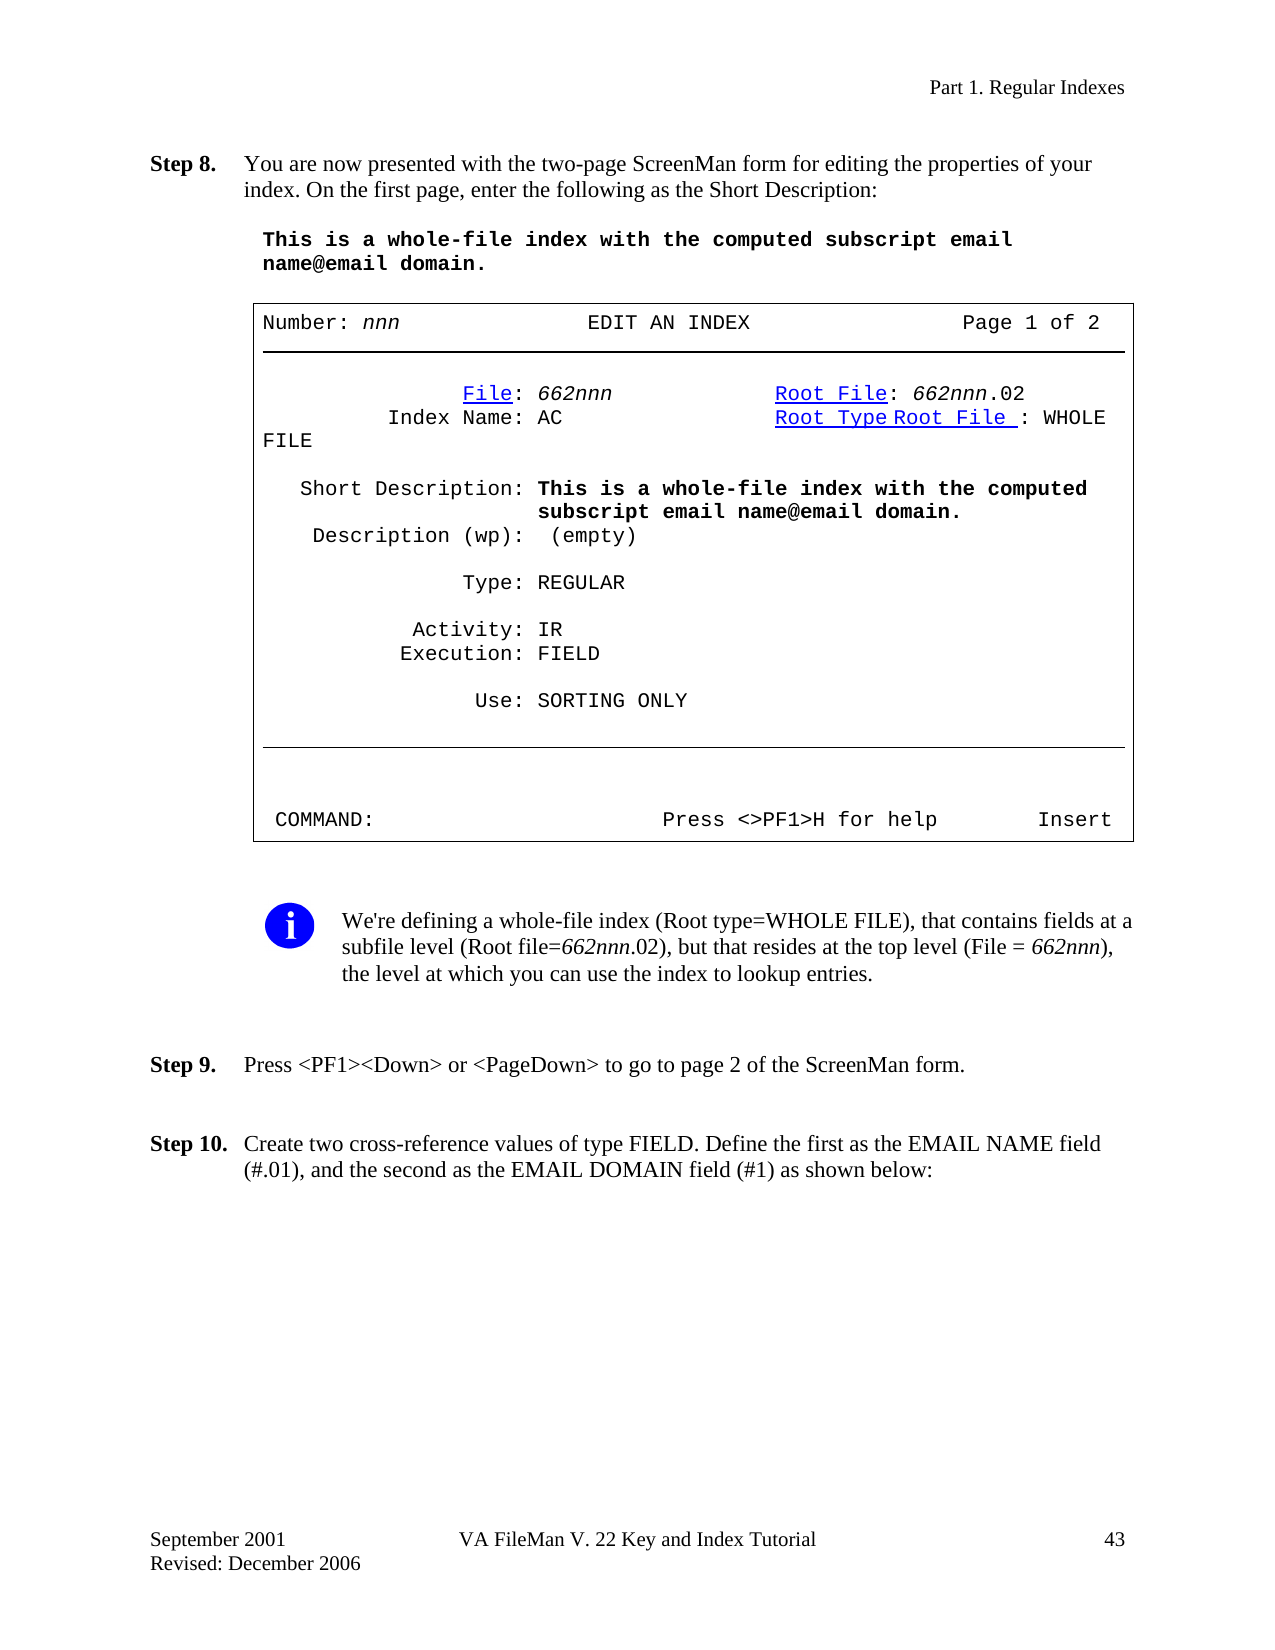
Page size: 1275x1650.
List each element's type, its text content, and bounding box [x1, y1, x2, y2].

text This is a whole-file index with the computed subscript email name@email domain. [262, 229, 1125, 276]
text File: 662nnn Root File: 662nnn.02 [254, 374, 1133, 397]
text Step 10. Create two cross-reference values of type FIELD. Define the first as the EMAIL NAME field (#.01), and the second as the EMAIL DOMAIN field (#1) as shown below: [150, 1130, 1125, 1183]
text Step 9. Press <PF1><Down> or <PageDown> to go to page 2 of the ScreenMan form. [150, 1051, 1125, 1077]
text Number: nnn EDIT AN INDEX Page 1 of 2 [254, 304, 1133, 336]
picture [264, 900, 315, 951]
text Description (wp): (empty) [254, 516, 1133, 548]
text Use: SORTING ONLY [254, 681, 1133, 714]
text Short Description: This is a whole-file index with the computed [254, 468, 1133, 492]
table_header [255, 894, 332, 998]
text Activity: IR [254, 610, 1133, 634]
text COMMAND: Press <>PF1>H for help Insert [254, 799, 1133, 841]
text Execution: FIELD [254, 634, 1133, 667]
text subscript email name@email domain. [254, 492, 1133, 516]
text Type: REGULAR [254, 563, 1133, 596]
text Step 8. You are now presented with the two-page ScreenMan form for editing the properties of your index. On the first page, enter the following as the Short Description: [150, 150, 1125, 203]
text Index Name: AC Root Type Root File : WHOLE FILE [254, 397, 1133, 454]
table_header We're defining a whole-file index (Root type=WHOLE FILE), that contains fields at a subfile level (Root file=662nnn.02), but that resides at the top level (File = 662nnn), the level at which you can use the index to lookup entries. [332, 894, 1155, 998]
